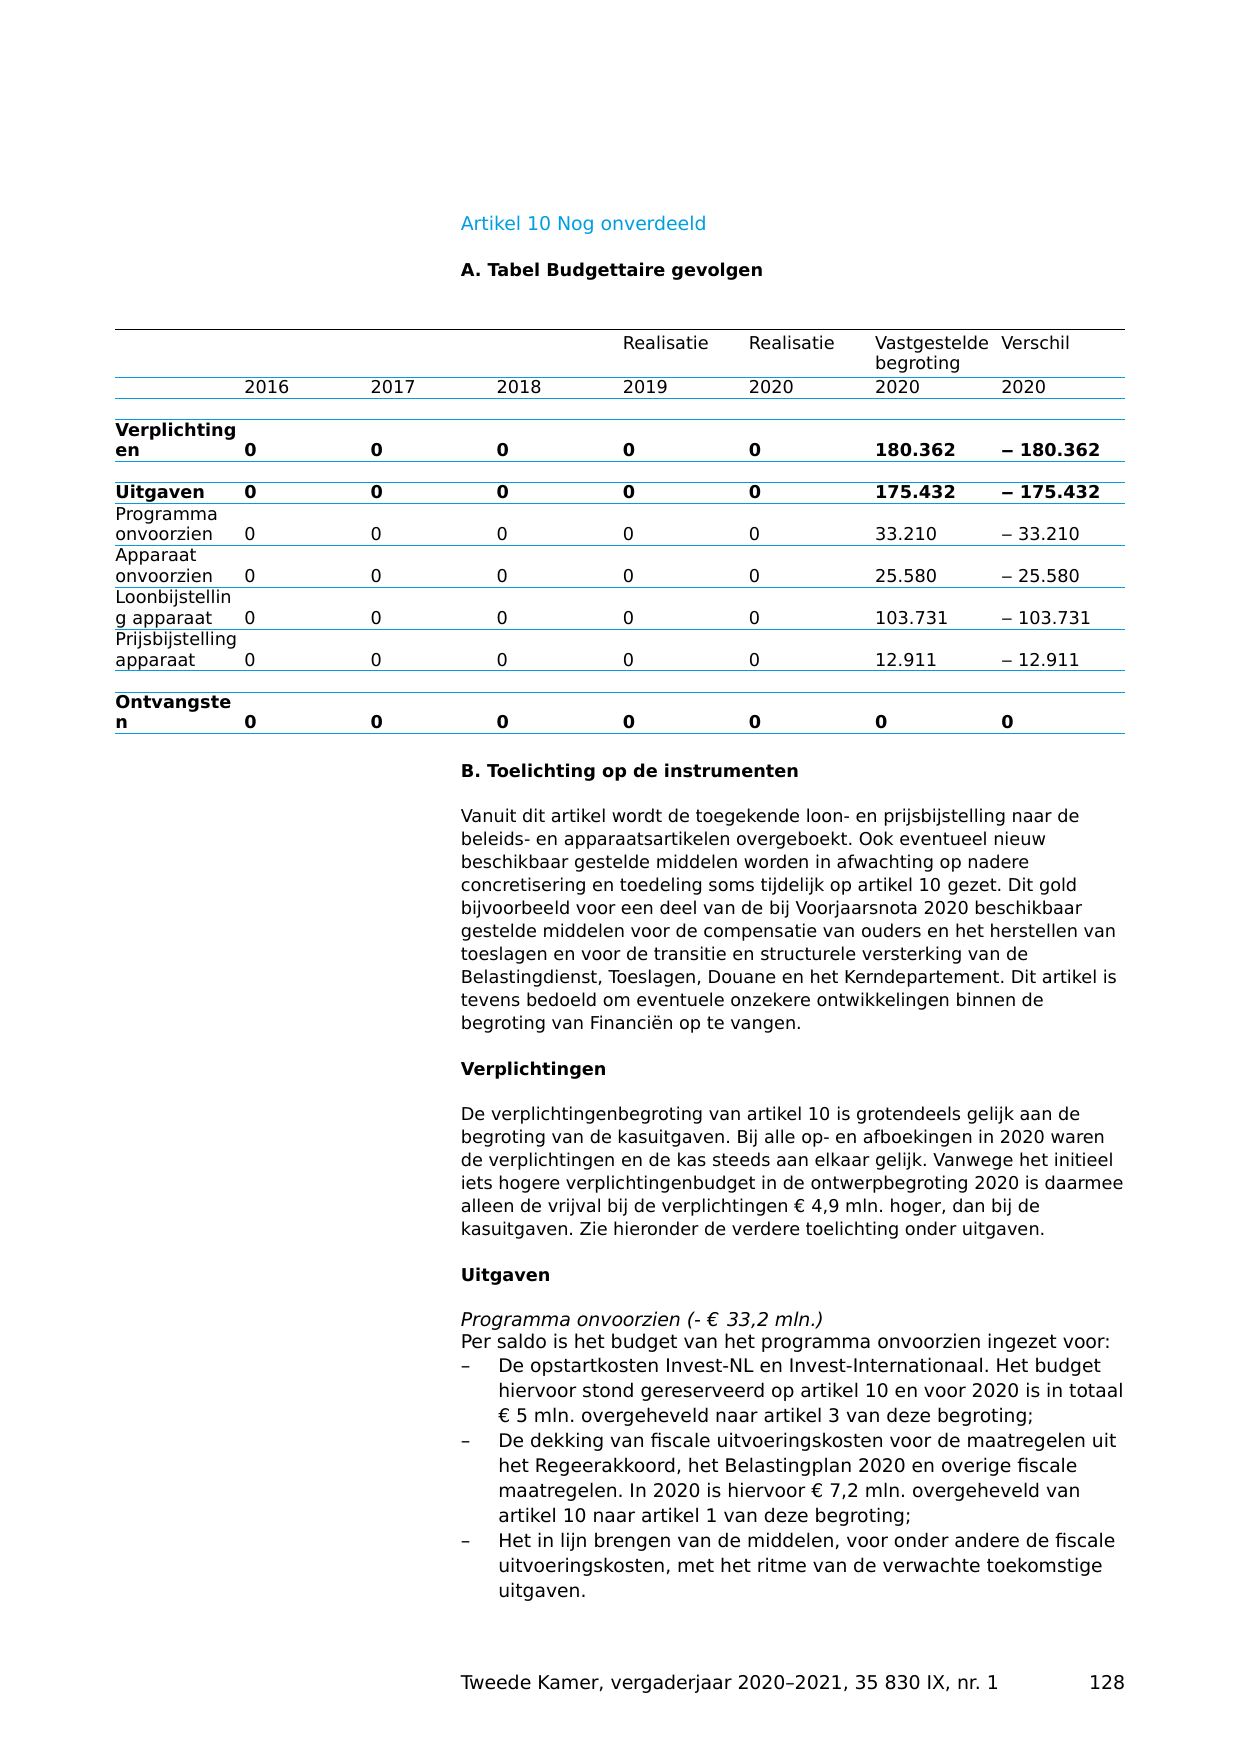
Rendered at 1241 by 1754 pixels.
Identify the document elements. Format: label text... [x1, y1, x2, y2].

text A. Tabel Budgettaire gevolgen [461, 258, 1125, 281]
table_cell Verschil [998, 330, 1125, 377]
table_cell [998, 462, 1125, 482]
table_cell [620, 462, 746, 482]
table_cell [746, 462, 872, 482]
table_cell [115, 330, 241, 377]
table_cell Programma onvoorzien [115, 504, 241, 545]
table_cell 0 [241, 693, 367, 733]
table_cell 0 [746, 546, 872, 587]
table_cell [746, 671, 872, 691]
table_cell 0 [746, 630, 872, 670]
table_cell ‒ 12.911 [998, 630, 1125, 670]
table_cell Apparaat onvoorzien [115, 546, 241, 587]
table_cell [241, 399, 367, 419]
table_cell [241, 462, 367, 482]
table_cell 0 [241, 504, 367, 545]
table_cell 0 [746, 588, 872, 628]
table_cell 0 [368, 693, 493, 733]
table_cell 0 [241, 546, 367, 587]
table_cell 0 [620, 483, 746, 503]
table_cell 25.580 [872, 546, 998, 587]
table_cell 0 [368, 546, 493, 587]
table_cell ‒ 180.362 [998, 420, 1125, 461]
table_cell [872, 462, 998, 482]
table_cell 0 [368, 588, 493, 628]
text Vanuit dit artikel wordt de toegekende loon- en prijsbijstelling naar de beleids- en apparaatsartikelen overgeboekt. Ook eventueel nieuw beschikbaar gestelde middelen worden in afwachting op nadere concretisering en toedeling soms tijdelijk op artikel 10 gezet. Dit gold bijvoorbeeld voor een deel van de bij Voorjaarsnota 2020 beschikbaar gestelde middelen voor de compensatie van ouders en het herstellen van toeslagen en voor de transitie en structurele versterking van de Belastingdienst, Toeslagen, Douane en het Kerndepartement. Dit artikel is tevens bedoeld om eventuele onzekere ontwikkelingen binnen de begroting van Financiën op te vangen. [461, 804, 1125, 1034]
table_header Tabel 50 Budgettaire gevolgen van beleid, niet-beleidsartikel 10 Nog onverdeeld (bedragen x € 1.000) [115, 304, 1125, 329]
table_cell 0 [368, 630, 493, 670]
table_cell 0 [620, 630, 746, 670]
table_cell [494, 330, 620, 377]
table_cell Vastgestelde begroting [872, 330, 998, 377]
table_cell Ontvangsten [115, 693, 241, 733]
table_cell 2020 [872, 378, 998, 398]
table_cell [872, 671, 998, 691]
table_cell 0 [746, 693, 872, 733]
table_cell 0 [494, 483, 620, 503]
list De dekking van fiscale uitvoeringskosten voor de maatregelen uit het Regeerakkoord, het Belastingplan 2020 en overige fiscale maatregelen. In 2020 is hiervoor € 7,2 mln. overgeheveld van artikel 10 naar artikel 1 van deze begroting; [461, 1428, 1125, 1528]
table_cell [998, 671, 1125, 691]
table_cell 0 [368, 504, 493, 545]
table_cell 0 [494, 546, 620, 587]
table_cell 0 [746, 483, 872, 503]
list Het in lijn brengen van de middelen, voor onder andere de fiscale uitvoeringskosten, met het ritme van de verwachte toekomstige uitgaven. [461, 1528, 1125, 1603]
table_cell 0 [494, 504, 620, 545]
table_cell [620, 671, 746, 691]
table_cell 0 [620, 693, 746, 733]
table_cell Realisatie [746, 330, 872, 377]
table_cell 0 [494, 693, 620, 733]
table_cell 0 [494, 630, 620, 670]
table_cell 2018 [494, 378, 620, 398]
table_cell [241, 671, 367, 691]
table_cell 0 [241, 420, 367, 461]
table_cell Prijsbijstelling apparaat [115, 630, 241, 670]
table_cell ‒ 33.210 [998, 504, 1125, 545]
table_cell 2020 [746, 378, 872, 398]
table_cell 0 [241, 630, 367, 670]
table_cell Loonbijstelling apparaat [115, 588, 241, 628]
table_cell Uitgaven [115, 483, 241, 503]
table_cell Verplichtingen [115, 420, 241, 461]
table_cell [620, 399, 746, 419]
table_cell [115, 671, 241, 691]
table_cell 2017 [368, 378, 493, 398]
table_cell [368, 399, 493, 419]
table_cell [494, 399, 620, 419]
table_cell 0 [620, 588, 746, 628]
table_cell 0 [494, 420, 620, 461]
table_cell 0 [241, 588, 367, 628]
table_cell 33.210 [872, 504, 998, 545]
text De verplichtingenbegroting van artikel 10 is grotendeels gelijk aan de begroting van de kasuitgaven. Bij alle op- en afboekingen in 2020 waren de verplichtingen en de kas steeds aan elkaar gelijk. Vanwege het initieel iets hogere verplichtingenbudget in de ontwerpbegroting 2020 is daarmee alleen de vrijval bij de verplichtingen € 4,9 mln. hoger, dan bij de kasuitgaven. Zie hieronder de verdere toelichting onder uitgaven. [461, 1102, 1125, 1240]
table_cell 0 [620, 546, 746, 587]
text Uitgaven [461, 1263, 1125, 1286]
list De opstartkosten Invest-NL en Invest-Internationaal. Het budget hiervoor stond gereserveerd op artikel 10 en voor 2020 is in totaal € 5 mln. overgeheveld naar artikel 3 van deze begroting; [461, 1353, 1125, 1428]
table_cell [241, 330, 367, 377]
table_cell 175.432 [872, 483, 998, 503]
title Artikel 10 Nog onverdeeld [461, 213, 1125, 235]
table_cell [115, 378, 241, 398]
table_cell 12.911 [872, 630, 998, 670]
text Programma onvoorzien (- € 33,2 mln.) [461, 1309, 1125, 1331]
table_cell [746, 399, 872, 419]
table_cell 0 [368, 483, 493, 503]
table_cell ‒ 25.580 [998, 546, 1125, 587]
table_cell [368, 462, 493, 482]
text Per saldo is het budget van het programma onvoorzien ingezet voor: [461, 1331, 1125, 1353]
table_cell [494, 462, 620, 482]
table_cell 2016 [241, 378, 367, 398]
table_cell Realisatie [620, 330, 746, 377]
table_cell 2019 [620, 378, 746, 398]
table_cell [115, 462, 241, 482]
table_cell 0 [620, 420, 746, 461]
table_cell 103.731 [872, 588, 998, 628]
table_cell 180.362 [872, 420, 998, 461]
table_cell [115, 399, 241, 419]
table_cell [998, 399, 1125, 419]
table_cell 0 [746, 504, 872, 545]
text B. Toelichting op de instrumenten [461, 759, 1125, 782]
table_cell 0 [746, 420, 872, 461]
table_cell 2020 [998, 378, 1125, 398]
table_cell 0 [872, 693, 998, 733]
table_cell [368, 330, 493, 377]
table_cell 0 [494, 588, 620, 628]
table_cell ‒ 103.731 [998, 588, 1125, 628]
table_cell [368, 671, 493, 691]
table_cell 0 [241, 483, 367, 503]
text Verplichtingen [461, 1057, 1125, 1079]
table_cell [494, 671, 620, 691]
table_cell [872, 399, 998, 419]
table_cell ‒ 175.432 [998, 483, 1125, 503]
table_cell 0 [620, 504, 746, 545]
table_cell 0 [998, 693, 1125, 733]
table_cell 0 [368, 420, 493, 461]
